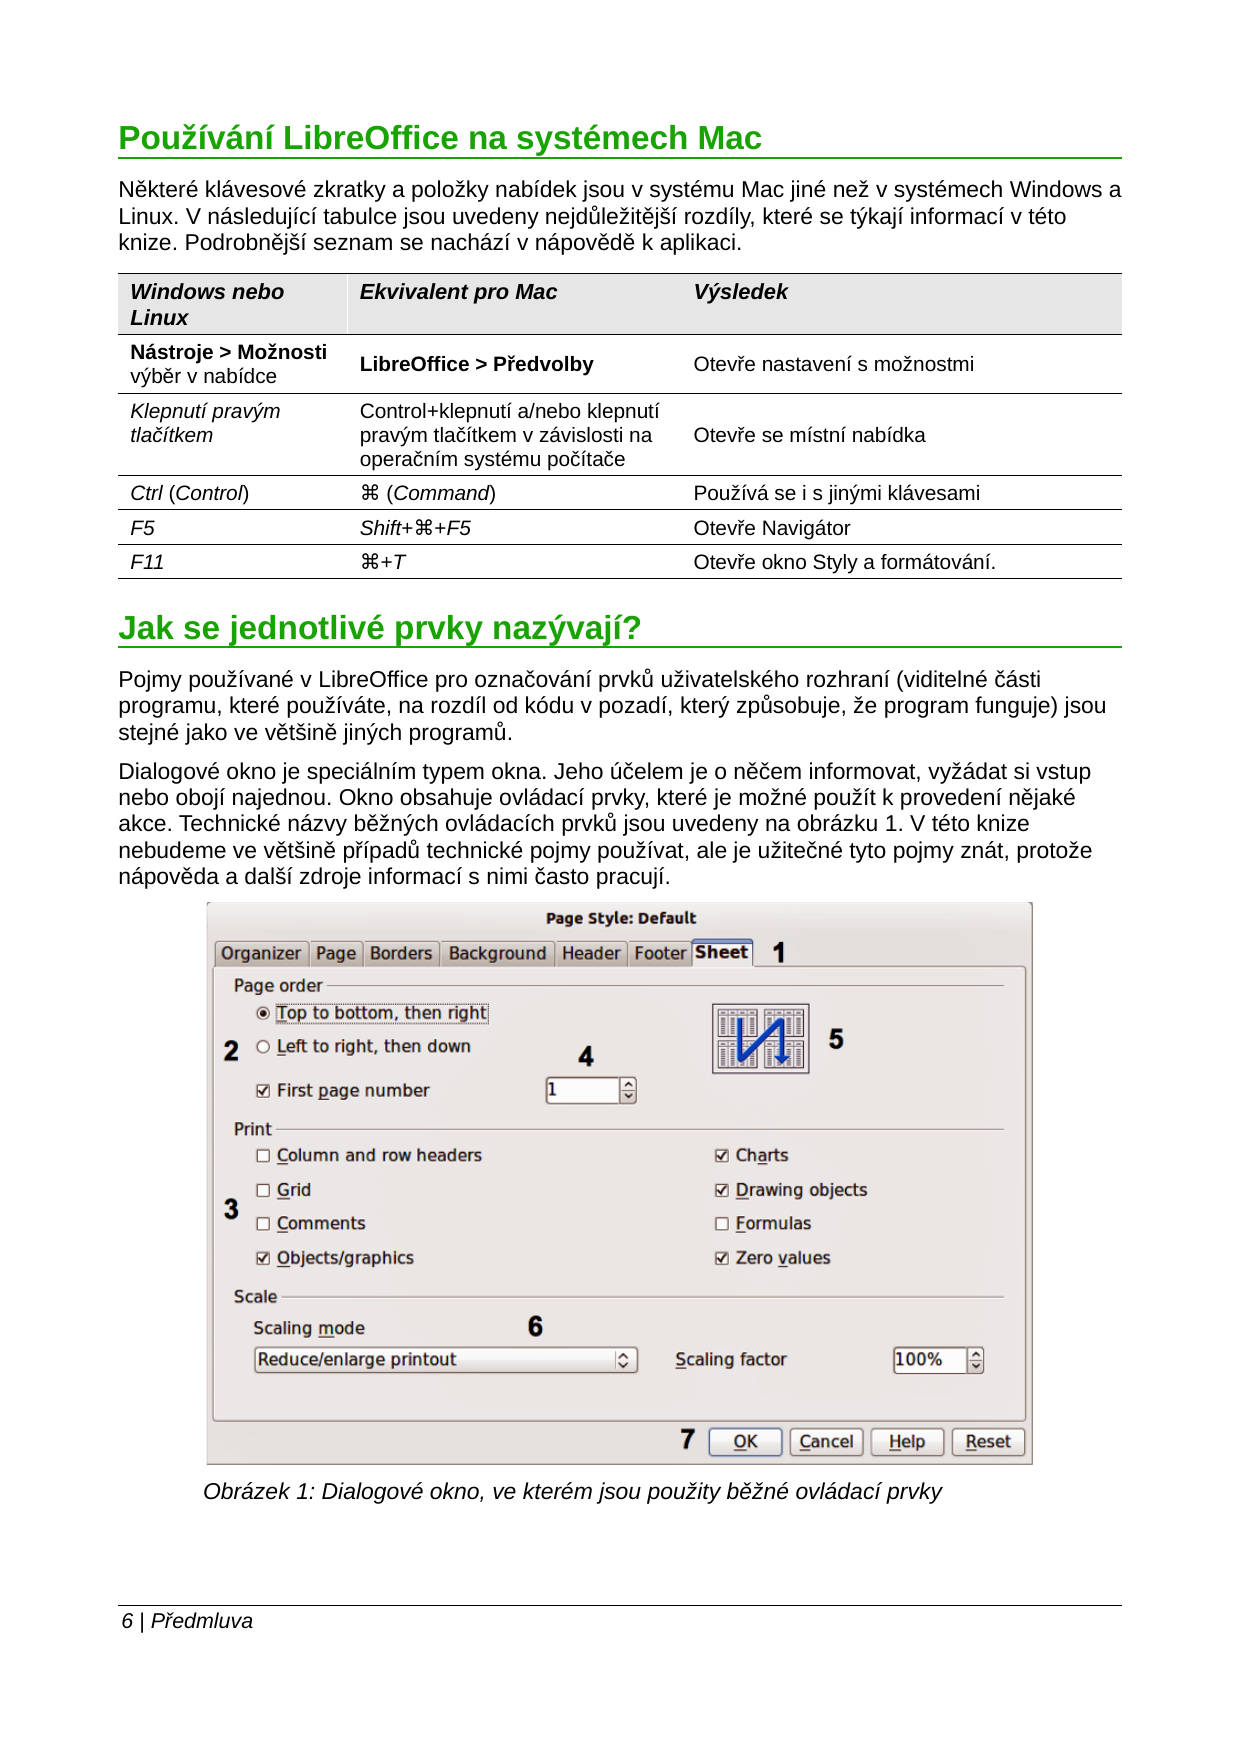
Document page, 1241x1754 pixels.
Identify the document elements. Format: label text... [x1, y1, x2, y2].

table_cell Control+klepnutí a/nebo klepnutí pravým tlačítkem v závislosti na operačním systému počítače [348, 394, 681, 475]
text Pojmy používané v LibreOffice pro označování prvků uživatelského rozhraní (viditelné části programu, které používáte, na rozdíl od kódu v pozadí, který způsobuje, že program funguje) jsou stejné jako ve většině jiných programů. [118, 666, 1122, 745]
subtitle Jak se jednotlivé prvky nazývají? [118, 608, 1122, 646]
table_header Výsledek [681, 274, 1122, 334]
subtitle Používání LibreOffice na systémech Mac [118, 118, 1122, 157]
table_header Ekvivalent pro Mac [348, 274, 681, 334]
table_cell Otevře Navigátor [681, 510, 1122, 544]
table_cell Ctrl (Control) [118, 476, 347, 509]
table_cell Otevře se místní nabídka [681, 394, 1122, 475]
table_cell Klepnutí pravým tlačítkem [118, 394, 347, 475]
text Některé klávesové zkratky a položky nabídek jsou v systému Mac jiné než v systémech Windows a Linux. V následující tabulce jsou uvedeny nejdůležitější rozdíly, které se týkají informací v této knize. Podrobnější seznam se nachází v nápovědě k aplikaci. [118, 176, 1122, 255]
table_cell Otevře okno Styly a formátování. [681, 545, 1122, 578]
table_cell Nástroje > Možnosti výběr v nabídce [118, 335, 347, 392]
text Obrázek 1 : Dialogové okno, ve kterém jsou použity běžné ovládací prvky [203, 1478, 1037, 1504]
table_cell Používá se i s jinými klávesami [681, 476, 1122, 509]
table_cell Otevře nastavení s možnostmi [681, 335, 1122, 392]
table_header Windows nebo Linux [118, 274, 347, 334]
table_cell Shift+⌘+F5 [348, 510, 681, 544]
table_cell ⌘+T [348, 545, 681, 578]
table_cell F11 [118, 545, 347, 578]
table_cell LibreOffice > Předvolby [348, 335, 681, 392]
text Dialogové okno je speciálním typem okna. Jeho účelem je o něčem informovat, vyžádat si vstup nebo obojí najednou. Okno obsahuje ovládací prvky, které je možné použít k provedení nějaké akce. Technické názvy běžných ovládacích prvků jsou uvedeny na obrázku 1. V této knize nebudeme ve většině případů technické pojmy používat, ale je užitečné tyto pojmy znát, protože nápověda a další zdroje informací s nimi často pracují. [118, 758, 1122, 889]
picture [206, 902, 1034, 1466]
table_cell ⌘ (Command) [348, 476, 681, 509]
table_cell F5 [118, 510, 347, 544]
